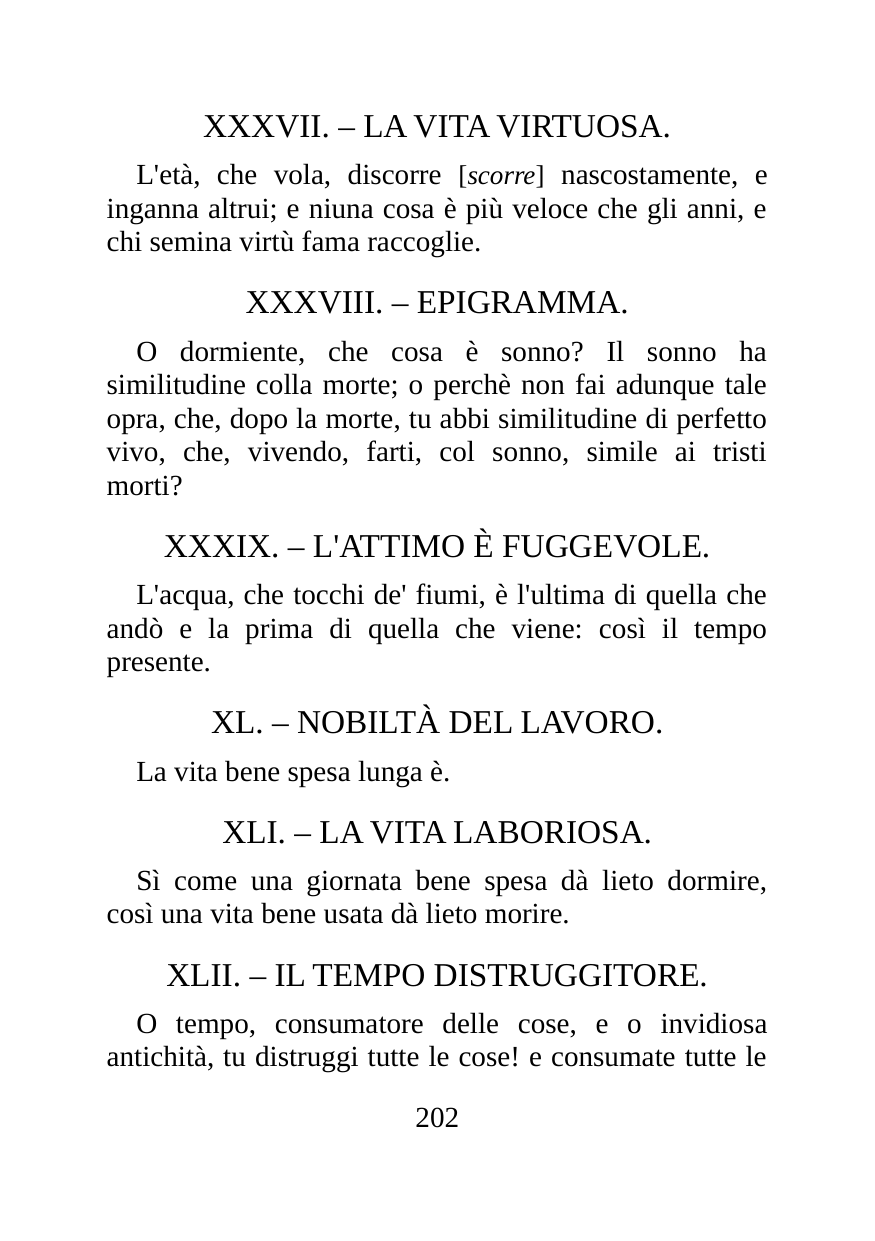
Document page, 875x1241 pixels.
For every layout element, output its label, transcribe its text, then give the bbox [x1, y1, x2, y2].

text L'età, che vola, discorre [scorre] nascostamente, e inganna altrui; e niuna cosa è più veloce che gli anni, e chi semina virtù fama raccoglie. [106, 157, 768, 258]
text La vita bene spesa lunga è. [106, 754, 768, 787]
subtitle XXXVII. ‒ LA VITA VIRTUOSA. [106, 106, 768, 145]
subtitle XLII. ‒ IL TEMPO DISTRUGGITORE. [106, 955, 768, 993]
subtitle XL. ‒ NOBILTÀ DEL LAVORO. [106, 703, 768, 741]
text L'acqua, che tocchi de' fiumi, è l'ultima di quella che andò e la prima di quella che viene: così il tempo presente. [106, 577, 768, 678]
text O dormiente, che cosa è sonno? Il sonno ha similitudine colla morte; o perchè non fai adunque tale opra, che, dopo la morte, tu abbi similitudine di perfetto vivo, che, vivendo, farti, col sonno, simile ai tristi morti? [106, 334, 768, 501]
subtitle XXXIX. ‒ L'ATTIMO È FUGGEVOLE. [106, 526, 768, 565]
subtitle XXXVIII. ‒ EPIGRAMMA. [106, 283, 768, 321]
text O tempo, consumatore delle cose, e o invidiosa antichità, tu distruggi tutte le cose! e consumate tutte le [106, 1006, 768, 1073]
text Sì come una giornata bene spesa dà lieto dormire, così una vita bene usata dà lieto morire. [106, 863, 768, 930]
subtitle XLI. ‒ LA VITA LABORIOSA. [106, 812, 768, 851]
